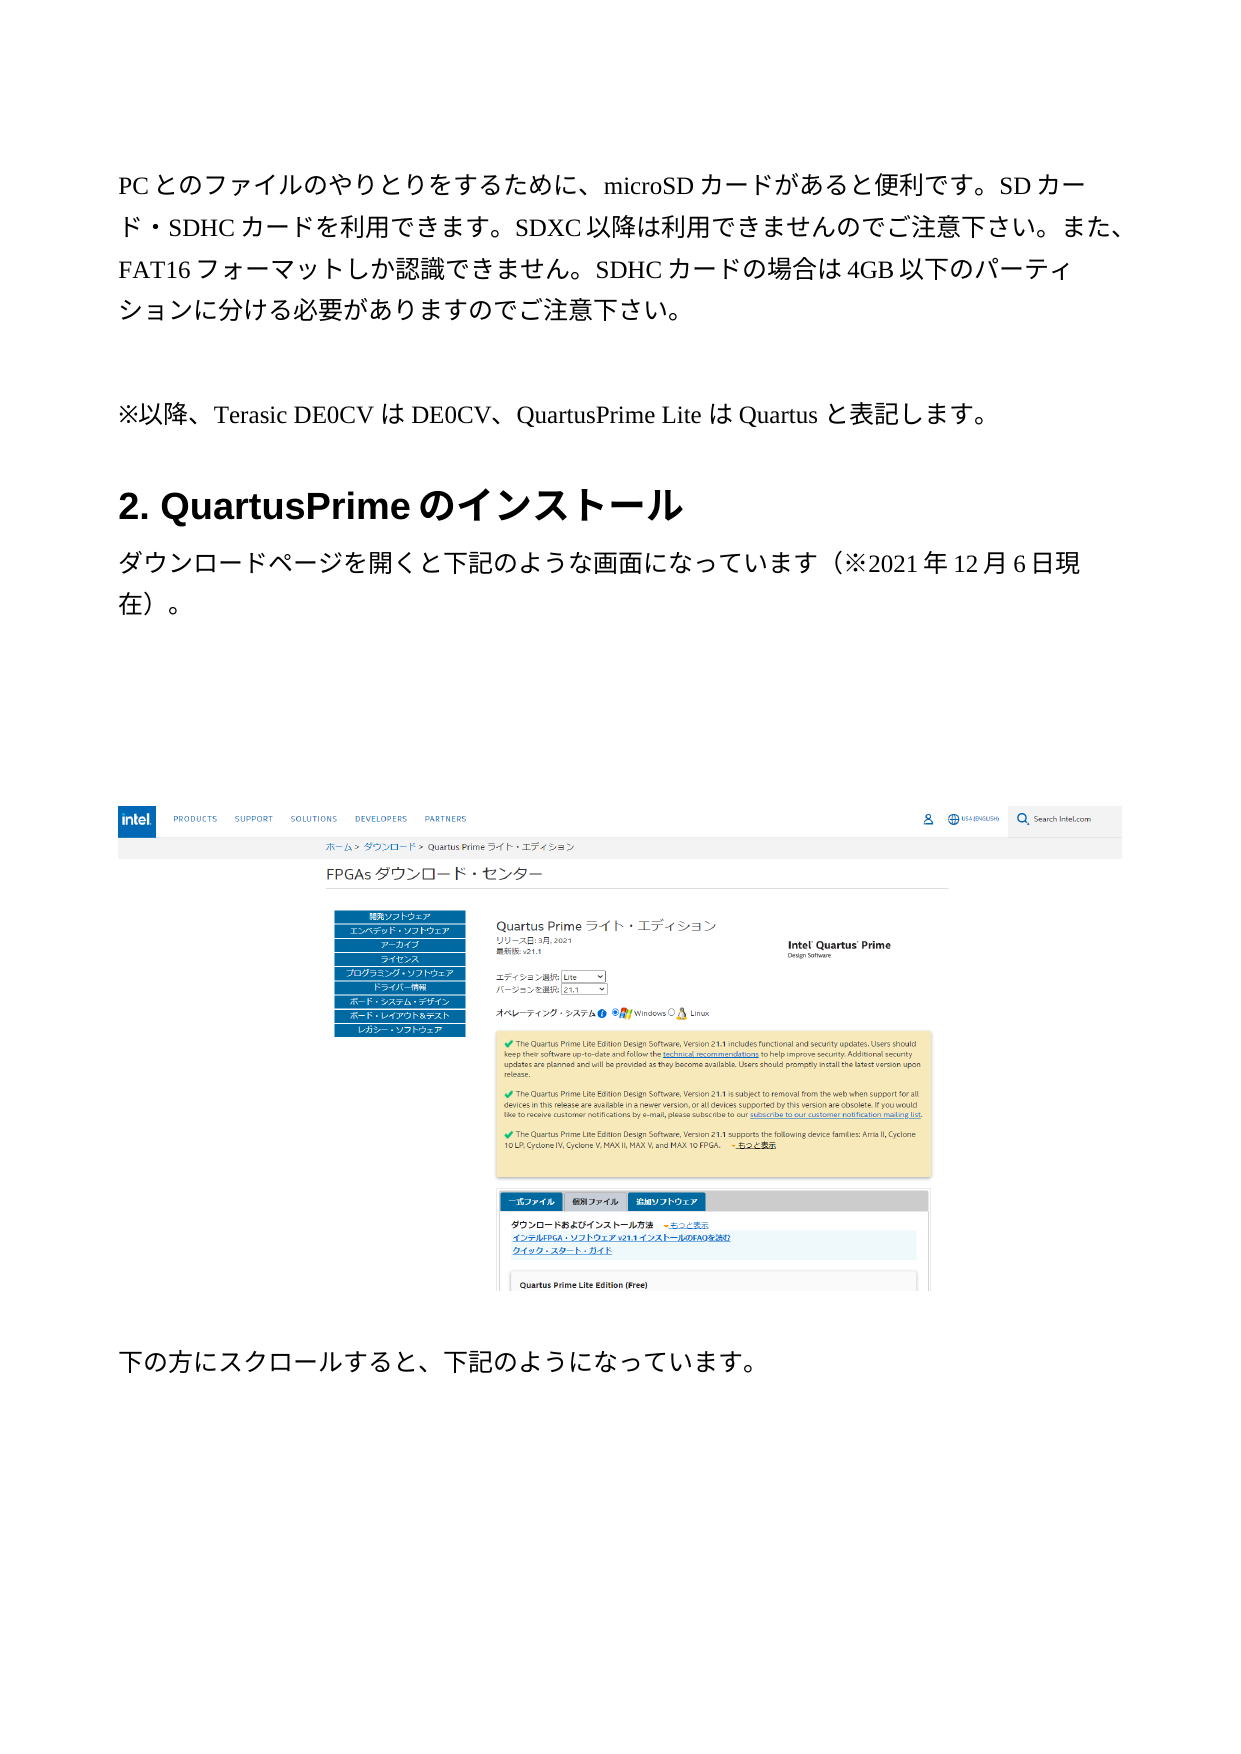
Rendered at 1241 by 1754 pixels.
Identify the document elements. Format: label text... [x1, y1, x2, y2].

picture [118, 806, 1123, 1291]
text ※以降、Terasic DE0CV は DE0CV、QuartusPrime Lite は Quartus と表記します。 [118, 394, 1122, 431]
text PCとのファイルのやりとりをするために、microSDカードがあると便利です。SDカード・SDHCカードを利用できます。SDXC以降は利用できませんのでご注意下さい。また、FAT16フォーマットしか認識できません。SDHCカードの場合は4GB以下のパーティションに分ける必要がありますのでご注意下さい。 [118, 166, 1122, 327]
text ダウンロードページを開くと下記のような画面になっています（※2021年12月6日現在）。 [118, 543, 1122, 621]
text 下の方にスクロールすると、下記のようになっています。 [118, 1343, 1122, 1379]
subtitle 2. QuartusPrimeのインストール [118, 476, 1122, 531]
